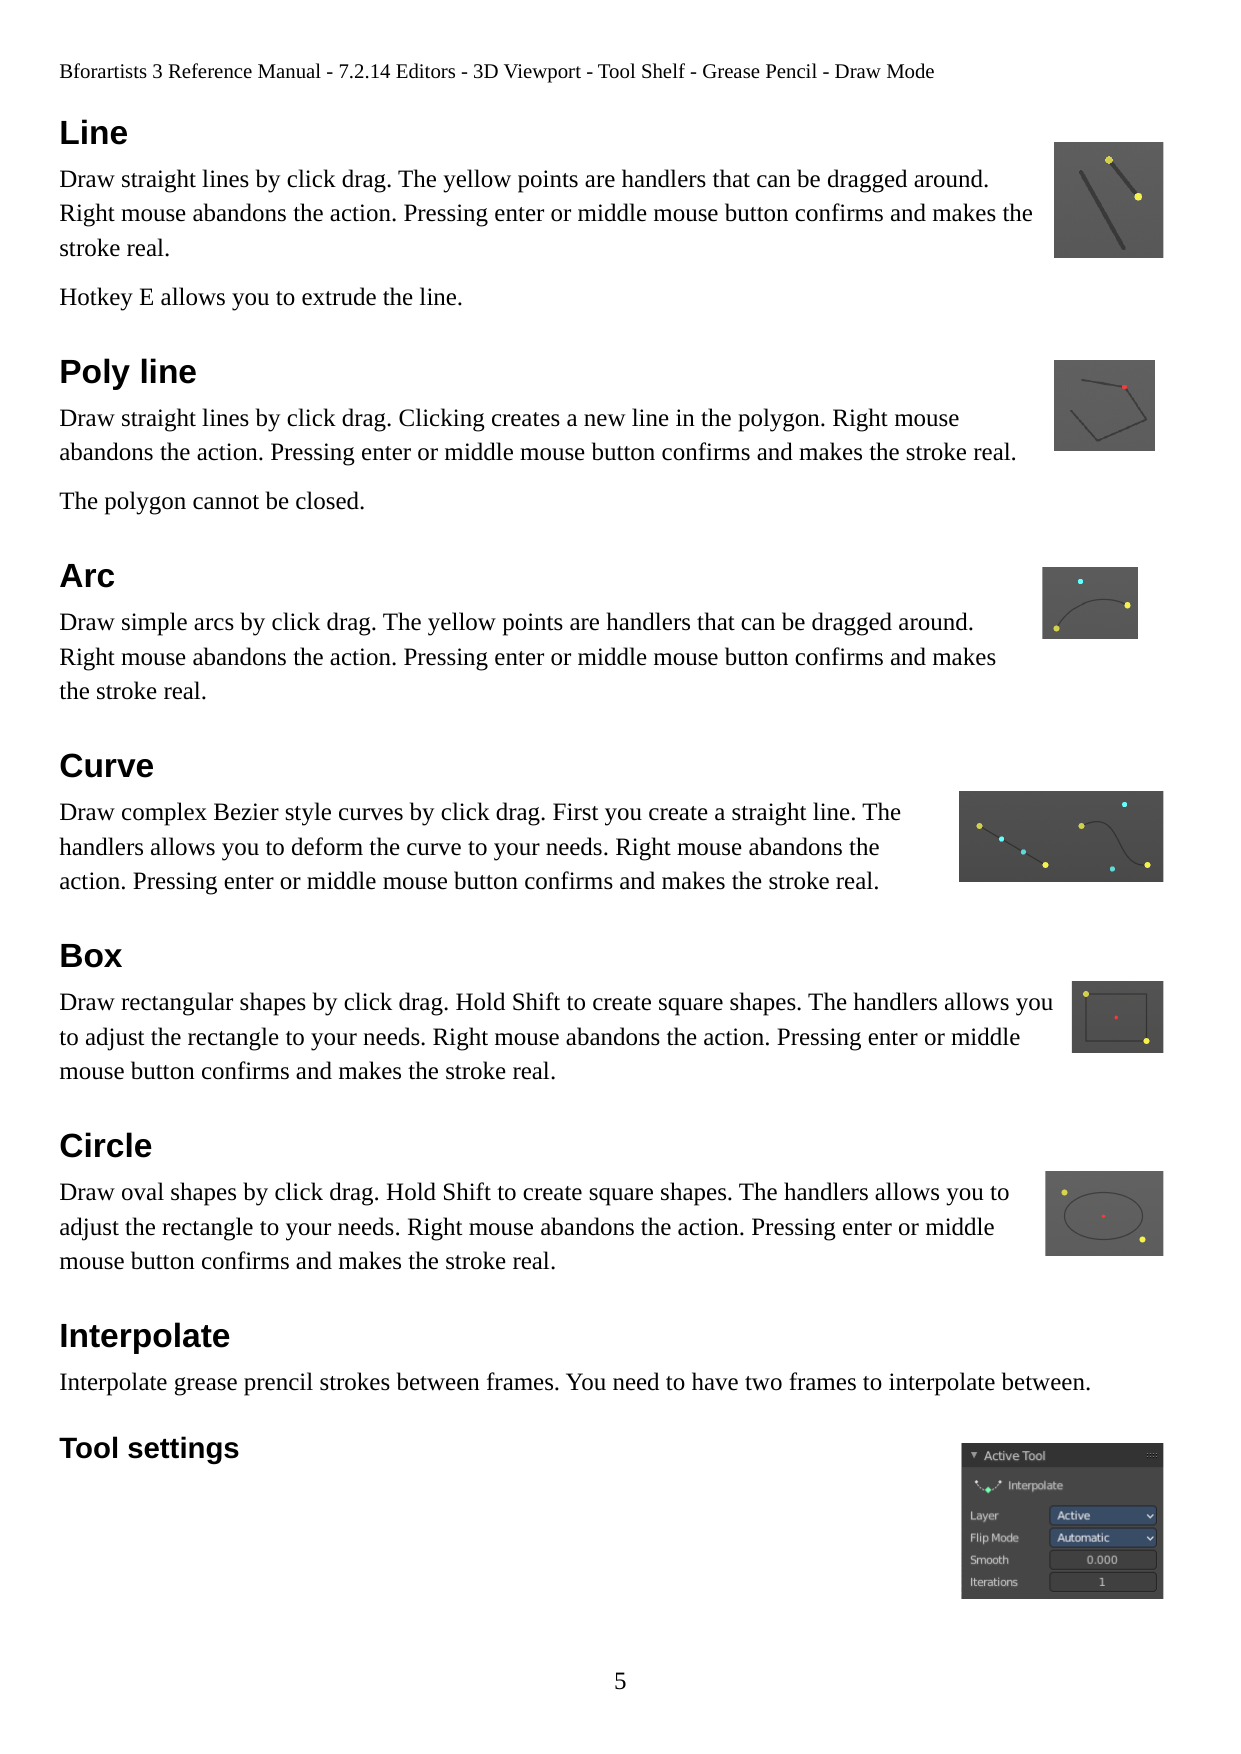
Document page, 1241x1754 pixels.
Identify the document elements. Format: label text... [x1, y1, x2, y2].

picture [1054, 142, 1164, 258]
subtitle Interpolate [59, 1316, 1181, 1355]
picture [1045, 1171, 1164, 1256]
text Draw oval shapes by click drag. Hold Shift to create square shapes. The handlers allows you to adjust the rectangle to your needs. Right mouse abandons the action. Pressing enter or middle mouse button confirms and makes the stroke real. [59, 1177, 1181, 1275]
text Draw complex Bezier style curves by click drag. First you create a straight line. The handlers allows you to deform the curve to your needs. Right mouse abandons the action. Pressing enter or middle mouse button confirms and makes the stroke real. [59, 797, 1181, 895]
text Draw simple arcs by click drag. The yellow points are handlers that can be dragged around. Right mouse abandons the action. Pressing enter or middle mouse button confirms and makes the stroke real. [59, 607, 1181, 705]
picture [961, 1443, 1164, 1599]
subtitle Poly line [59, 352, 1181, 390]
picture [959, 791, 1164, 882]
text Draw rectangular shapes by click drag. Hold Shift to create square shapes. The handlers allows you to adjust the rectangle to your needs. Right mouse abandons the action. Pressing enter or middle mouse button confirms and makes the stroke real. [59, 987, 1181, 1085]
subtitle Tool settings [59, 1431, 1181, 1465]
subtitle Line [59, 113, 1181, 151]
subtitle Arc [59, 556, 1181, 595]
text Draw straight lines by click drag. Clicking creates a new line in the polygon. Right mouse abandons the action. Pressing enter or middle mouse button confirms and makes the stroke real. [59, 403, 1181, 466]
subtitle Circle [59, 1126, 1181, 1165]
text Hotkey E allows you to extrude the line. [59, 282, 1181, 311]
picture [1071, 981, 1164, 1053]
subtitle Box [59, 936, 1181, 975]
picture [1042, 567, 1138, 639]
text Draw straight lines by click drag. The yellow points are handlers that can be dragged around. Right mouse abandons the action. Pressing enter or middle mouse button confirms and makes the stroke real. [59, 164, 1181, 261]
subtitle Curve [59, 746, 1181, 785]
text The polygon cannot be closed. [59, 486, 1181, 515]
text Interpolate grease prencil strokes between frames. You need to have two frames to interpolate between. [59, 1367, 1181, 1396]
picture [1054, 360, 1155, 451]
